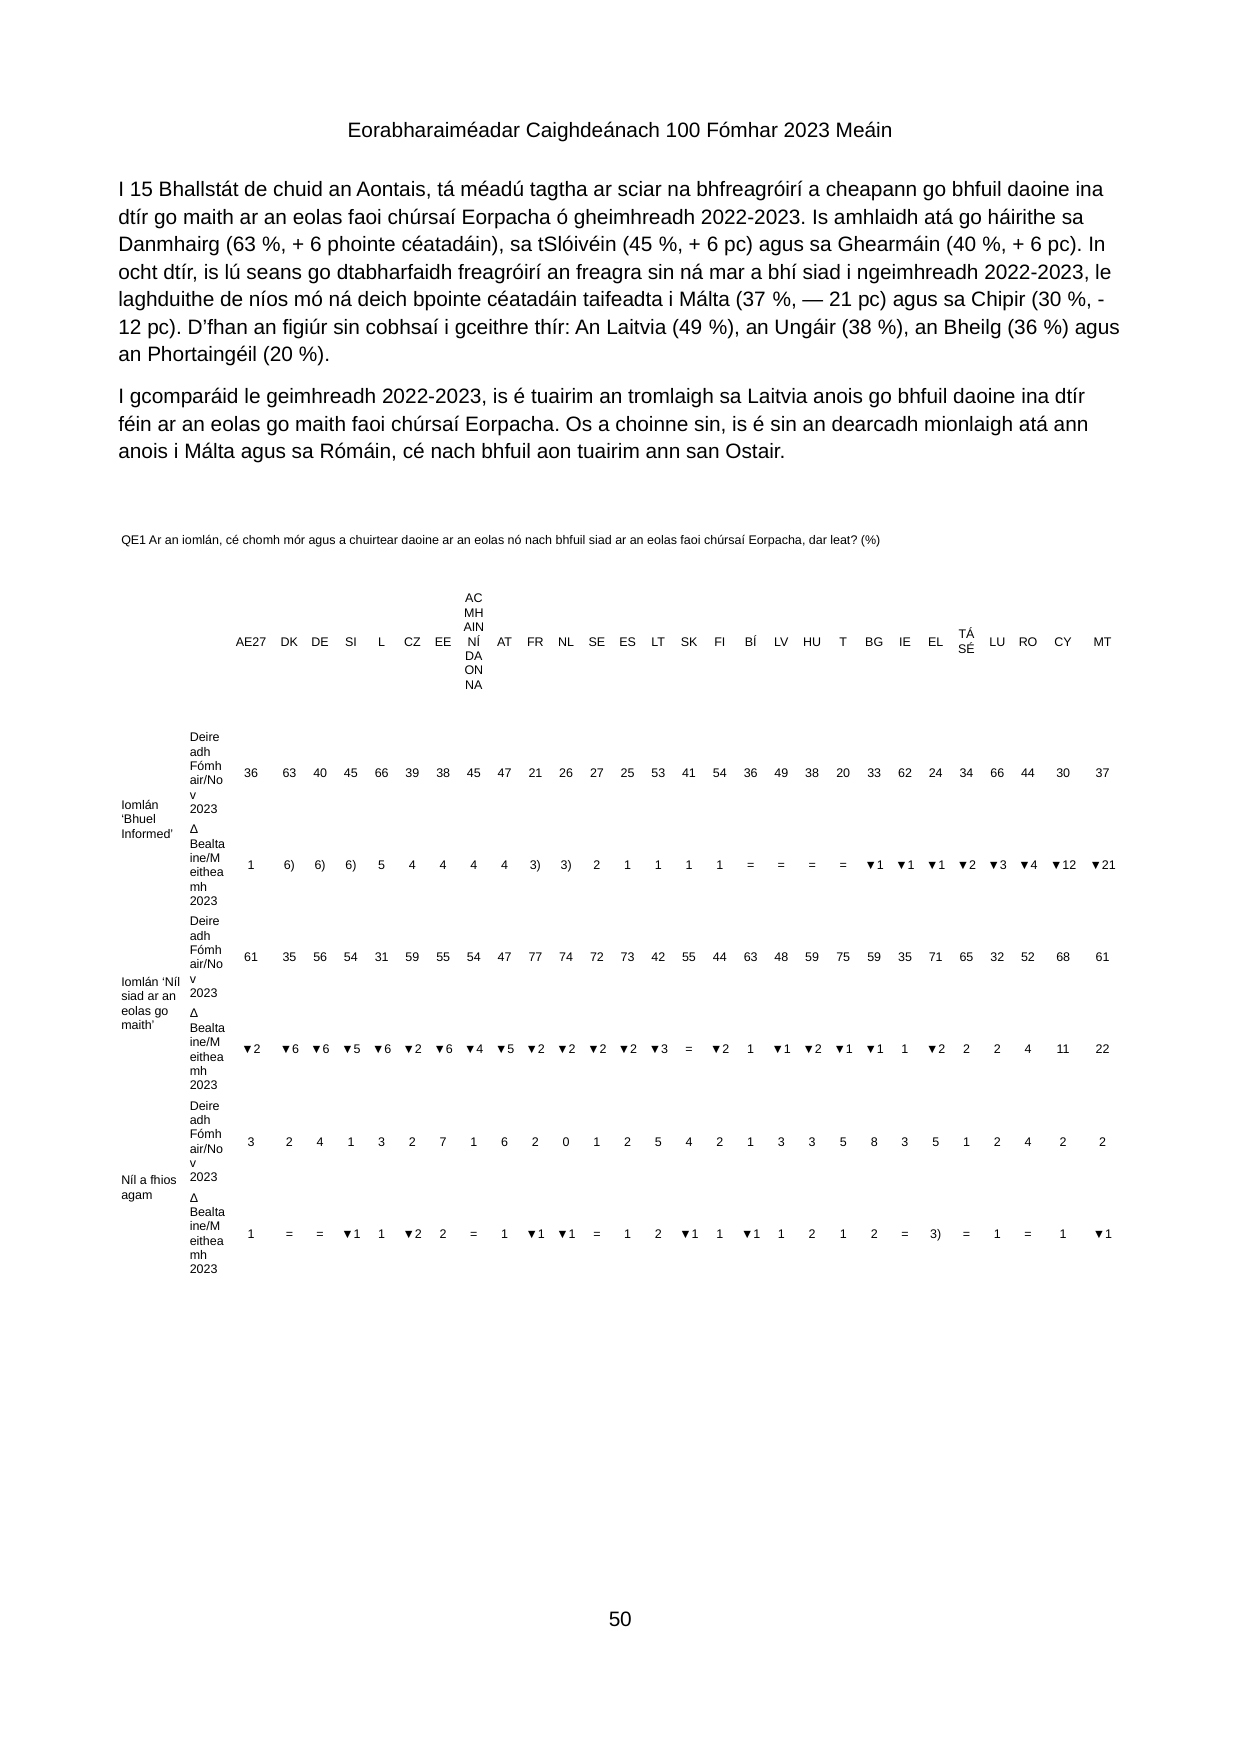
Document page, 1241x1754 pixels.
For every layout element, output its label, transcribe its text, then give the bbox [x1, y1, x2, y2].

table_cell 4 [1013, 1095, 1043, 1187]
table_cell 27 [581, 727, 612, 819]
table_cell 5 [827, 1095, 859, 1187]
table_cell T [827, 588, 859, 694]
table_cell 39 [397, 727, 427, 819]
table_cell [551, 556, 581, 588]
table_cell 2 [704, 1095, 735, 1187]
table_cell [228, 556, 274, 588]
table_cell 7 [428, 1095, 458, 1187]
table_cell = [796, 819, 827, 911]
table_header [1013, 523, 1043, 556]
table_cell [796, 556, 827, 588]
table_cell 53 [643, 727, 673, 819]
table_cell 36 [735, 727, 766, 819]
table_cell 2 [520, 1095, 551, 1187]
table_cell 31 [366, 911, 397, 1003]
table_cell [187, 695, 228, 727]
table_cell AT [489, 588, 520, 694]
table_cell ▼1 [859, 1003, 889, 1095]
table_cell ▼2 [397, 1188, 427, 1279]
table_cell [612, 695, 643, 727]
table_cell TÁ SÉ [951, 588, 982, 694]
table_cell 66 [982, 727, 1012, 819]
table_cell 1 [827, 1188, 859, 1279]
table_cell [458, 556, 489, 588]
table_cell [1013, 556, 1043, 588]
table_cell 41 [674, 727, 704, 819]
table_cell 3 [889, 1095, 920, 1187]
table_cell [366, 556, 397, 588]
text I 15 Bhallstát de chuid an Aontais, tá méadú tagtha ar sciar na bhfreagróirí a cheapann go bhfuil daoine ina dtír go maith ar an eolas faoi chúrsaí Eorpacha ó gheimhreadh 2022-2023. Is amhlaidh atá go háirithe sa Danmhairg (63 %, + 6 phointe céatadáin), sa tSlóivéin (45 %, + 6 pc) agus sa Ghearmáin (40 %, + 6 pc). In ocht dtír, is lú seans go dtabharfaidh freagróirí an freagra sin ná mar a bhí siad i ngeimhreadh 2022-2023, le laghduithe de níos mó ná deich bpointe céatadáin taifeadta i Málta (37 %, — 21 pc) agus sa Chipir (30 %, -12 pc). D’fhan an figiúr sin cobhsaí i gceithre thír: An Laitvia (49 %), an Ungáir (38 %), an Bheilg (36 %) agus an Phortaingéil (20 %). [118, 177, 1122, 366]
table_cell EE [428, 588, 458, 694]
table_cell 11 [1043, 1003, 1083, 1095]
table_cell 2 [1043, 1095, 1083, 1187]
table_cell 34 [951, 727, 982, 819]
table_cell 63 [735, 911, 766, 1003]
table_cell 2 [982, 1003, 1012, 1095]
table_cell 2 [982, 1095, 1012, 1187]
table_cell = [458, 1188, 489, 1279]
table_cell 1 [704, 1188, 735, 1279]
table_cell SK [674, 588, 704, 694]
table_cell Δ Bealtaine/Meitheamh 2023 [187, 819, 228, 911]
table_cell 72 [581, 911, 612, 1003]
table_cell 54 [335, 911, 366, 1003]
table_cell ▼1 [520, 1188, 551, 1279]
table_cell DE [305, 588, 335, 694]
table_cell [735, 556, 766, 588]
table_cell ▼12 [1043, 819, 1083, 911]
table_cell [428, 556, 458, 588]
table_cell 40 [305, 727, 335, 819]
table_cell 3) [920, 1188, 951, 1279]
table_cell [889, 695, 920, 727]
table_cell = [581, 1188, 612, 1279]
table_cell [366, 695, 397, 727]
table_cell Deireadh Fómhair/Nov 2023 [187, 911, 228, 1003]
table_cell [305, 556, 335, 588]
table_cell = [889, 1188, 920, 1279]
table_cell [335, 695, 366, 727]
table_cell ▼2 [397, 1003, 427, 1095]
table_cell Deireadh Fómhair/Nov 2023 [187, 727, 228, 819]
table_cell 4 [489, 819, 520, 911]
table_cell 55 [674, 911, 704, 1003]
table_cell 6 [489, 1095, 520, 1187]
table_cell 4 [1013, 1003, 1043, 1095]
table_cell 1 [228, 819, 274, 911]
table_cell LU [982, 588, 1012, 694]
table_cell ▼5 [489, 1003, 520, 1095]
table_cell Δ Bealtaine/Meitheamh 2023 [187, 1003, 228, 1095]
table_cell 4 [458, 819, 489, 911]
table_cell 1 [766, 1188, 796, 1279]
table_cell 6) [335, 819, 366, 911]
table_cell ▼1 [889, 819, 920, 911]
table_cell [920, 556, 951, 588]
table_cell 2 [612, 1095, 643, 1187]
table_cell AE27 [228, 588, 274, 694]
table_cell ▼4 [458, 1003, 489, 1095]
table_cell [704, 556, 735, 588]
table_cell 4 [305, 1095, 335, 1187]
table_cell 1 [704, 819, 735, 911]
table_cell NL [551, 588, 581, 694]
table_cell [520, 556, 551, 588]
table_cell 2 [581, 819, 612, 911]
table_cell LV [766, 588, 796, 694]
table_cell [228, 695, 274, 727]
table_cell 6) [305, 819, 335, 911]
table_cell ▼1 [551, 1188, 581, 1279]
table_cell 1 [612, 819, 643, 911]
table_cell Δ Bealtaine/Meitheamh 2023 [187, 1188, 228, 1279]
table_cell [118, 556, 187, 588]
table_cell [1013, 695, 1043, 727]
table_cell [428, 695, 458, 727]
table_cell [581, 695, 612, 727]
table_header QE1 Ar an iomlán, cé chomh mór agus a chuirtear daoine ar an eolas nó nach bhfuil siad ar an eolas faoi chúrsaí Eorpacha, dar leat? (%) [118, 523, 1012, 556]
table_cell 49 [766, 727, 796, 819]
table_cell 54 [458, 911, 489, 1003]
table_cell 61 [1083, 911, 1122, 1003]
table_cell SI [335, 588, 366, 694]
table_cell ▼2 [551, 1003, 581, 1095]
table_cell 1 [735, 1095, 766, 1187]
table_cell 3 [796, 1095, 827, 1187]
table_cell [766, 695, 796, 727]
table_cell 3 [228, 1095, 274, 1187]
table_cell 1 [951, 1095, 982, 1187]
table_cell 59 [397, 911, 427, 1003]
table_cell Deireadh Fómhair/Nov 2023 [187, 1095, 228, 1187]
table_cell = [274, 1188, 304, 1279]
table_cell ▼21 [1083, 819, 1122, 911]
table_cell 61 [228, 911, 274, 1003]
table_cell 71 [920, 911, 951, 1003]
table_cell 56 [305, 911, 335, 1003]
table_cell 25 [612, 727, 643, 819]
table_cell [1083, 556, 1122, 588]
table_cell [612, 556, 643, 588]
table_cell 1 [643, 819, 673, 911]
table_cell [827, 556, 859, 588]
table_cell 8 [859, 1095, 889, 1187]
table_cell [118, 695, 187, 727]
table_cell 6) [274, 819, 304, 911]
table_cell 1 [489, 1188, 520, 1279]
table_header [1083, 523, 1122, 556]
table_cell 38 [428, 727, 458, 819]
table_cell [187, 588, 228, 694]
table_cell [274, 695, 304, 727]
table_cell 1 [366, 1188, 397, 1279]
table_cell 33 [859, 727, 889, 819]
table_cell 63 [274, 727, 304, 819]
table_cell 65 [951, 911, 982, 1003]
table_cell ▼2 [581, 1003, 612, 1095]
table_cell 37 [1083, 727, 1122, 819]
table_cell [859, 556, 889, 588]
table_cell ▼2 [796, 1003, 827, 1095]
table_cell ▼1 [859, 819, 889, 911]
table_cell HU [796, 588, 827, 694]
table_cell ▼6 [428, 1003, 458, 1095]
table_cell [397, 695, 427, 727]
table_cell 2 [1083, 1095, 1122, 1187]
table_cell [796, 695, 827, 727]
table_cell 48 [766, 911, 796, 1003]
table_cell 1 [228, 1188, 274, 1279]
table_cell [643, 695, 673, 727]
table_cell ▼2 [920, 1003, 951, 1095]
table_cell [551, 695, 581, 727]
table_cell MT [1083, 588, 1122, 694]
table_cell SE [581, 588, 612, 694]
table_cell ▼4 [1013, 819, 1043, 911]
table_cell FR [520, 588, 551, 694]
table_cell 47 [489, 727, 520, 819]
table_cell 2 [643, 1188, 673, 1279]
table_cell 4 [397, 819, 427, 911]
table_cell [1083, 695, 1122, 727]
table_cell [920, 695, 951, 727]
table_cell 1 [581, 1095, 612, 1187]
table_cell CZ [397, 588, 427, 694]
table_cell 54 [704, 727, 735, 819]
table_cell CY [1043, 588, 1083, 694]
table_cell 35 [274, 911, 304, 1003]
table_cell [674, 695, 704, 727]
table_cell 45 [335, 727, 366, 819]
table_cell [489, 556, 520, 588]
table_cell 47 [489, 911, 520, 1003]
table_cell [118, 588, 187, 694]
table_cell [1043, 556, 1083, 588]
table_cell 4 [674, 1095, 704, 1187]
table_cell 20 [827, 727, 859, 819]
table_cell ▼2 [951, 819, 982, 911]
table_cell [1043, 695, 1083, 727]
table_cell = [674, 1003, 704, 1095]
table_cell 44 [704, 911, 735, 1003]
table_cell 59 [796, 911, 827, 1003]
table_cell [520, 695, 551, 727]
table_cell [187, 556, 228, 588]
table_cell ▼1 [674, 1188, 704, 1279]
table_cell EL [920, 588, 951, 694]
table_cell 0 [551, 1095, 581, 1187]
table_cell LT [643, 588, 673, 694]
table_cell [274, 556, 304, 588]
table_cell [674, 556, 704, 588]
table_cell 3 [366, 1095, 397, 1187]
table_cell 5 [643, 1095, 673, 1187]
table_cell 1 [612, 1188, 643, 1279]
table_cell 1 [982, 1188, 1012, 1279]
table_cell 36 [228, 727, 274, 819]
table_cell ▼2 [704, 1003, 735, 1095]
table_cell 75 [827, 911, 859, 1003]
table_cell [489, 695, 520, 727]
table_cell Níl a fhios agam [118, 1095, 187, 1279]
table_cell ▼6 [366, 1003, 397, 1095]
table_cell ▼1 [766, 1003, 796, 1095]
table_cell 1 [1043, 1188, 1083, 1279]
table_cell ES [612, 588, 643, 694]
table_cell 38 [796, 727, 827, 819]
table_cell 3) [520, 819, 551, 911]
table_cell [859, 695, 889, 727]
table_cell 22 [1083, 1003, 1122, 1095]
table_cell ▼2 [612, 1003, 643, 1095]
table_cell 1 [458, 1095, 489, 1187]
table_cell = [305, 1188, 335, 1279]
table_cell 2 [859, 1188, 889, 1279]
table_cell 59 [859, 911, 889, 1003]
table_cell 2 [397, 1095, 427, 1187]
table_cell 21 [520, 727, 551, 819]
table_cell = [1013, 1188, 1043, 1279]
table_cell ▼3 [643, 1003, 673, 1095]
table_cell = [735, 819, 766, 911]
table_cell ▼1 [1083, 1188, 1122, 1279]
table_cell [951, 556, 982, 588]
table_cell 52 [1013, 911, 1043, 1003]
table_cell 24 [920, 727, 951, 819]
table_cell L [366, 588, 397, 694]
table_cell [305, 695, 335, 727]
table_cell 2 [951, 1003, 982, 1095]
table_cell 77 [520, 911, 551, 1003]
table_cell 1 [889, 1003, 920, 1095]
table_header [1043, 523, 1083, 556]
table_cell BG [859, 588, 889, 694]
table_cell IE [889, 588, 920, 694]
table_cell ▼1 [827, 1003, 859, 1095]
table_cell [643, 556, 673, 588]
table_cell 55 [428, 911, 458, 1003]
table_cell ▼2 [520, 1003, 551, 1095]
table_cell ▼5 [335, 1003, 366, 1095]
table_cell 5 [920, 1095, 951, 1187]
table_cell 45 [458, 727, 489, 819]
table_cell ▼6 [274, 1003, 304, 1095]
table_cell 32 [982, 911, 1012, 1003]
table_cell [982, 556, 1012, 588]
table_cell = [766, 819, 796, 911]
table_cell [889, 556, 920, 588]
table_cell 1 [674, 819, 704, 911]
table_cell 30 [1043, 727, 1083, 819]
table_cell 35 [889, 911, 920, 1003]
table_cell 73 [612, 911, 643, 1003]
table_cell RO [1013, 588, 1043, 694]
table_cell = [827, 819, 859, 911]
table_cell ▼6 [305, 1003, 335, 1095]
table_cell 26 [551, 727, 581, 819]
table_cell ▼2 [228, 1003, 274, 1095]
table_cell 74 [551, 911, 581, 1003]
table_cell 44 [1013, 727, 1043, 819]
table_cell [458, 695, 489, 727]
table_cell 2 [428, 1188, 458, 1279]
table_cell Iomlán ‘Níl siad ar an eolas go maith’ [118, 911, 187, 1095]
table_cell 2 [274, 1095, 304, 1187]
table_cell 1 [735, 1003, 766, 1095]
table_cell 68 [1043, 911, 1083, 1003]
table_cell ▼1 [735, 1188, 766, 1279]
table_cell [766, 556, 796, 588]
table_cell 3 [766, 1095, 796, 1187]
table_cell ▼1 [335, 1188, 366, 1279]
table_cell [581, 556, 612, 588]
table_cell [704, 695, 735, 727]
table_cell 3) [551, 819, 581, 911]
table_cell [982, 695, 1012, 727]
table_cell 5 [366, 819, 397, 911]
table_cell [827, 695, 859, 727]
table_cell 42 [643, 911, 673, 1003]
table_cell = [951, 1188, 982, 1279]
table_cell 1 [335, 1095, 366, 1187]
table_cell 2 [796, 1188, 827, 1279]
table_cell 62 [889, 727, 920, 819]
table_cell 4 [428, 819, 458, 911]
table_cell [735, 695, 766, 727]
table_cell DK [274, 588, 304, 694]
table_cell ▼3 [982, 819, 1012, 911]
table_cell [335, 556, 366, 588]
table_cell ACMHAINNÍ DAONNA [458, 588, 489, 694]
table_cell Iomlán ‘Bhuel Informed’ [118, 727, 187, 911]
table_cell FI [704, 588, 735, 694]
table_cell ▼1 [920, 819, 951, 911]
table_cell [951, 695, 982, 727]
text I gcomparáid le geimhreadh 2022-2023, is é tuairim an tromlaigh sa Laitvia anois go bhfuil daoine ina dtír féin ar an eolas go maith faoi chúrsaí Eorpacha. Os a choinne sin, is é sin an dearcadh mionlaigh atá ann anois i Málta agus sa Rómáin, cé nach bhfuil aon tuairim ann san Ostair. [118, 384, 1122, 463]
table_cell [397, 556, 427, 588]
table_cell BÍ [735, 588, 766, 694]
table_cell 66 [366, 727, 397, 819]
